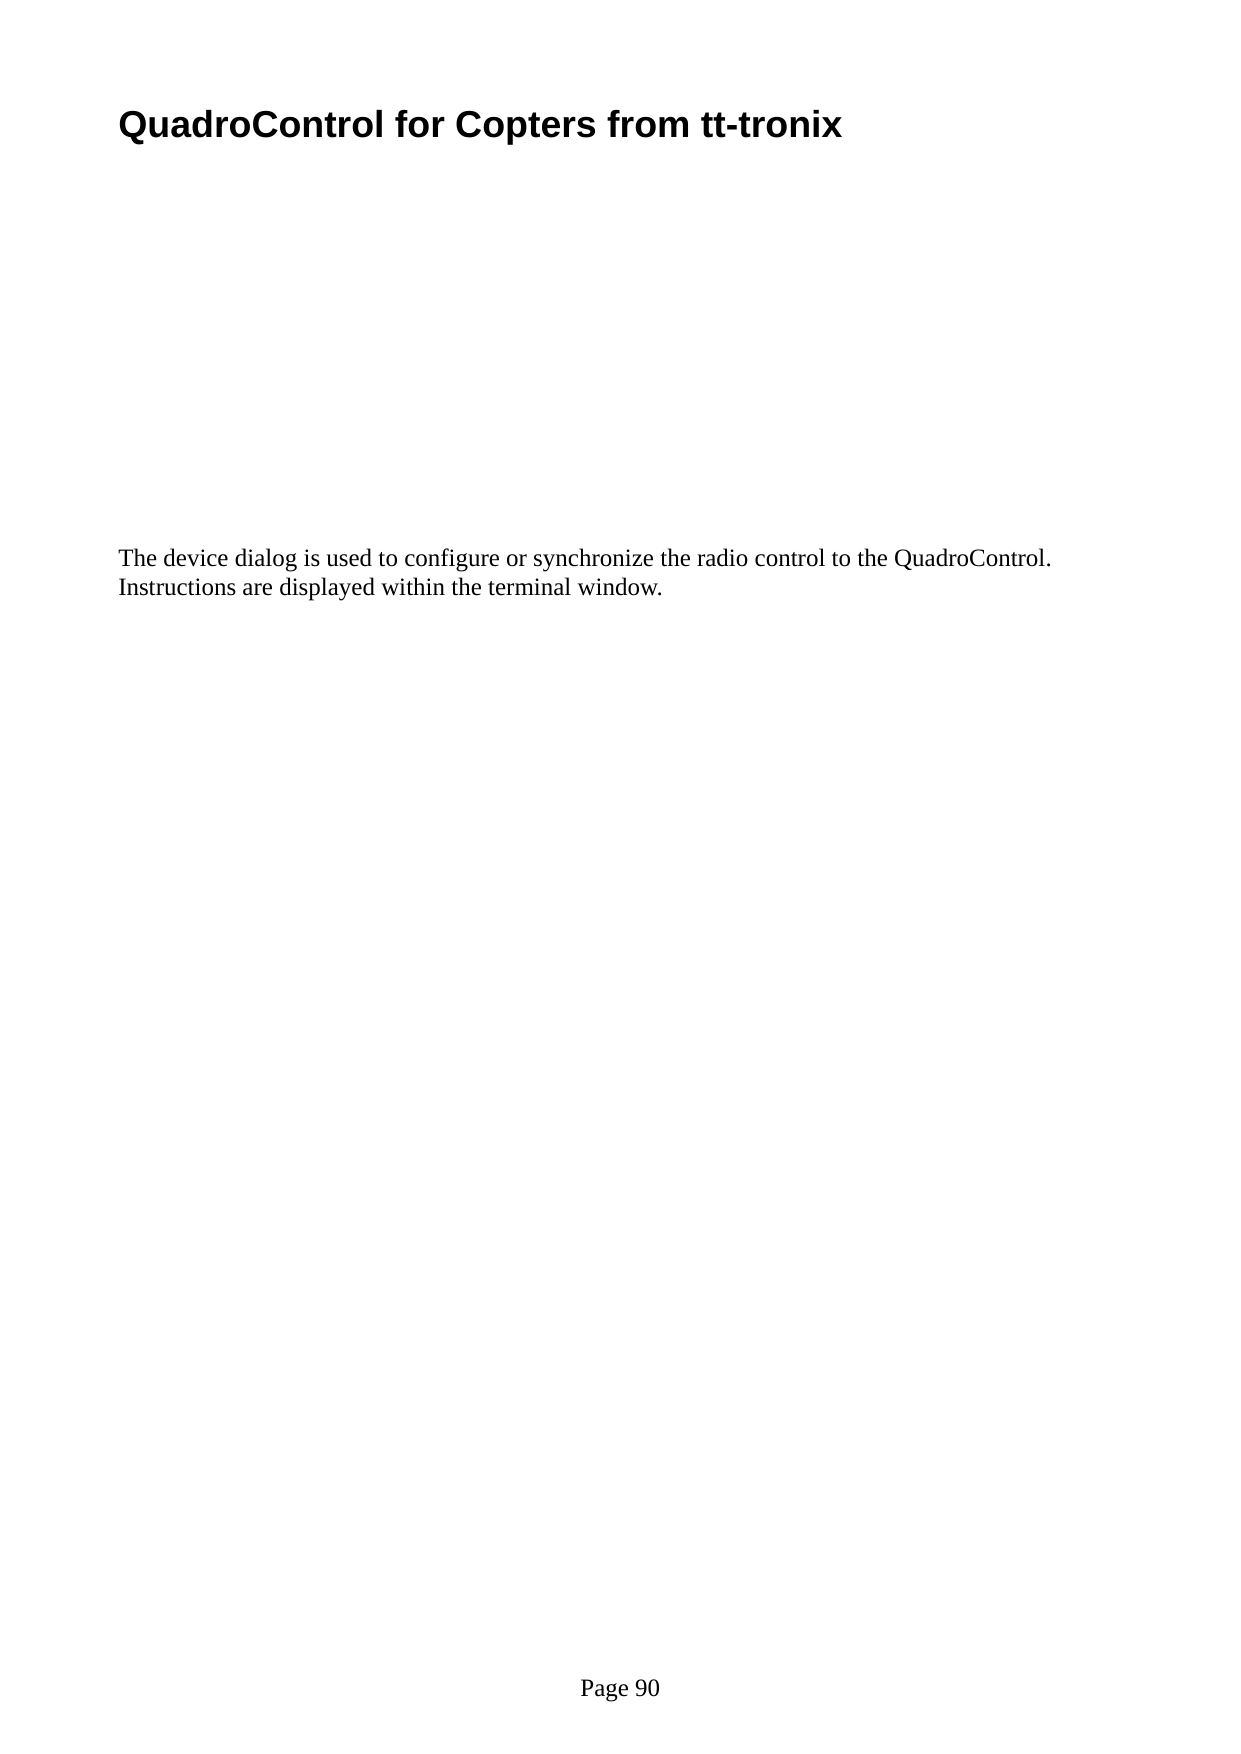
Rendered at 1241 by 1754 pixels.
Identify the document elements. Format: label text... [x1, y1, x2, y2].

text QuadroControl for Copters from tt-tronix [118, 102, 1122, 145]
text The device dialog is used to configure or synchronize the radio control to the QuadroControl. Instructions are displayed within the terminal window. [118, 543, 1122, 600]
